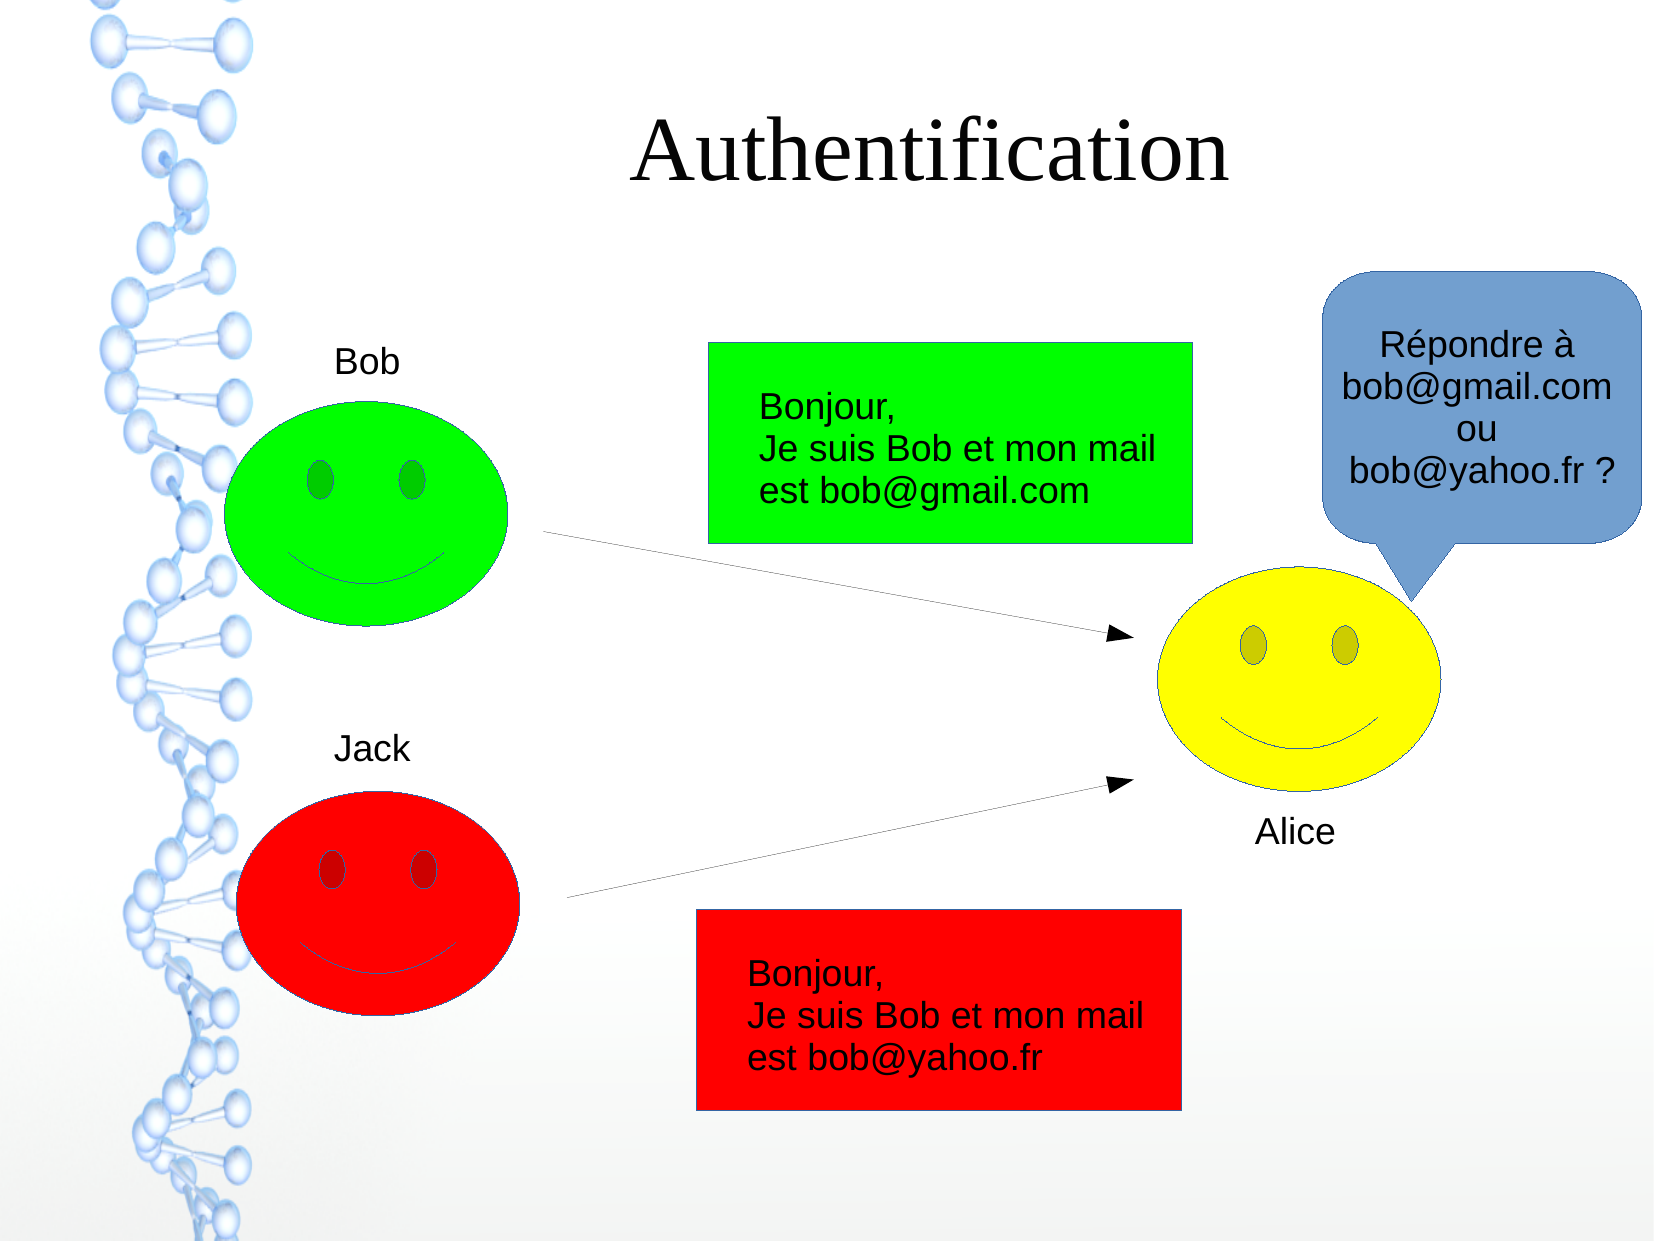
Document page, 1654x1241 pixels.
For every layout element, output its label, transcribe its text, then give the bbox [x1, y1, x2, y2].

text_box [708, 342, 1193, 544]
text_box Bonjour, Je suis Bob et mon mail est bob@yahoo.fr [732, 944, 1160, 1086]
text_box [696, 909, 1182, 1111]
text_box Jack [318, 720, 461, 820]
text_box Répondre à bob@gmail.com ou bob@yahoo.fr ? [1322, 271, 1642, 602]
picture [0, 0, 1654, 1241]
text_box [1157, 566, 1442, 792]
text_box Bob [318, 332, 426, 390]
text_box [236, 801, 520, 1016]
text_box Bonjour, Je suis Bob et mon mail est bob@gmail.com [744, 377, 1172, 519]
title Authentification [265, 47, 1595, 252]
text_box [224, 401, 508, 627]
text_box Alice [1240, 803, 1382, 863]
